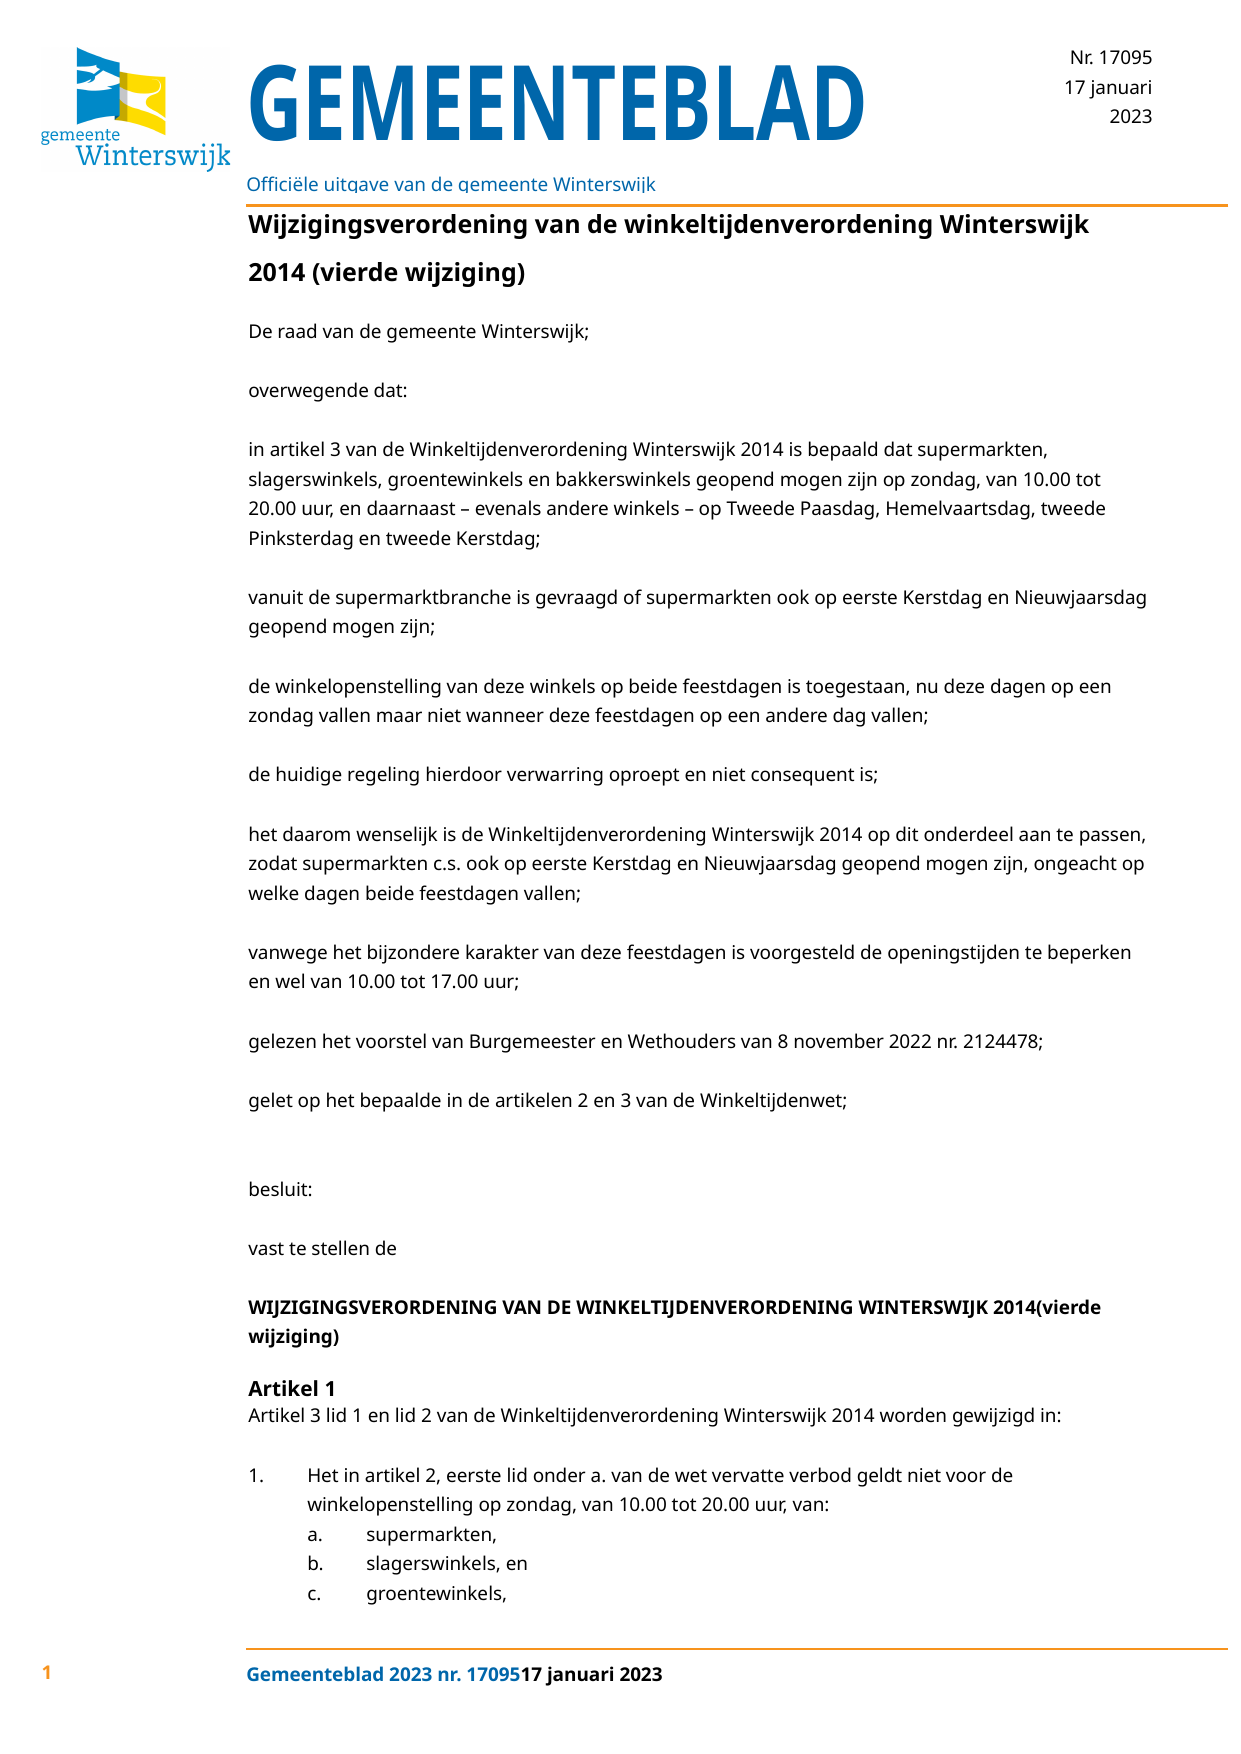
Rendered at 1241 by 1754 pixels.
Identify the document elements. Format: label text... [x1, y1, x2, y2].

list supermarkten, [307, 1521, 1152, 1547]
text Artikel 3 lid 1 en lid 2 van de Winkeltijdenverordening Winterswijk 2014 worden gewijzigd in: [248, 1403, 1152, 1428]
list groentewinkels, [307, 1580, 1152, 1606]
text WIJZIGINGSVERORDENING VAN DE WINKELTIJDENVERORDENING WINTERSWIJK 2014(vierde wijziging) [248, 1294, 1152, 1349]
text overwegende dat: [248, 377, 1152, 403]
text in artikel 3 van de Winkeltijdenverordening Winterswijk 2014 is bepaald dat supermarkten, slagerswinkels, groentewinkels en bakkerswinkels geopend mogen zijn op zondag, van 10.00 tot 20.00 uur, en daarnaast – evenals andere winkels – op Tweede Paasdag, Hemelvaartsdag, tweede Pinksterdag en tweede Kerstdag; [248, 436, 1152, 551]
picture [41, 47, 231, 172]
text Artikel 1 [248, 1374, 1152, 1403]
text Wijzigingsverordening van de winkeltijdenverordening Winterswijk 2014 (vierde wijziging) [248, 207, 1152, 288]
list Het in artikel 2, eerste lid onder a. van de wet vervatte verbod geldt niet voor de winkelopenstelling op zondag, van 10.00 tot 20.00 uur, van: [248, 1462, 1152, 1517]
text besluit: [248, 1176, 1152, 1202]
picture [225, 153, 231, 162]
text vanuit de supermarktbranche is gevraagd of supermarkten ook op eerste Kerstdag en Nieuwjaarsdag geopend mogen zijn; [248, 584, 1152, 639]
text het daarom wenselijk is de Winkeltijdenverordening Winterswijk 2014 op dit onderdeel aan te passen, zodat supermarkten c.s. ook op eerste Kerstdag en Nieuwjaarsdag geopend mogen zijn, ongeacht op welke dagen beide feestdagen vallen; [248, 821, 1152, 906]
text de winkelopenstelling van deze winkels op beide feestdagen is toegestaan, nu deze dagen op een zondag vallen maar niet wanneer deze feestdagen op een andere dag vallen; [248, 673, 1152, 728]
text De raad van de gemeente Winterswijk; [248, 318, 1152, 344]
list slagerswinkels, en [307, 1551, 1152, 1576]
text gelezen het voorstel van Burgemeester en Wethouders van 8 november 2022 nr. 2124478; [248, 1028, 1152, 1054]
text vast te stellen de [248, 1235, 1152, 1261]
text gelet op het bepaalde in de artikelen 2 en 3 van de Winkeltijdenwet; [248, 1087, 1152, 1113]
text de huidige regeling hierdoor verwarring oproept en niet consequent is; [248, 762, 1152, 787]
text vanwege het bijzondere karakter van deze feestdagen is voorgesteld de openingstijden te beperken en wel van 10.00 tot 17.00 uur; [248, 939, 1152, 994]
